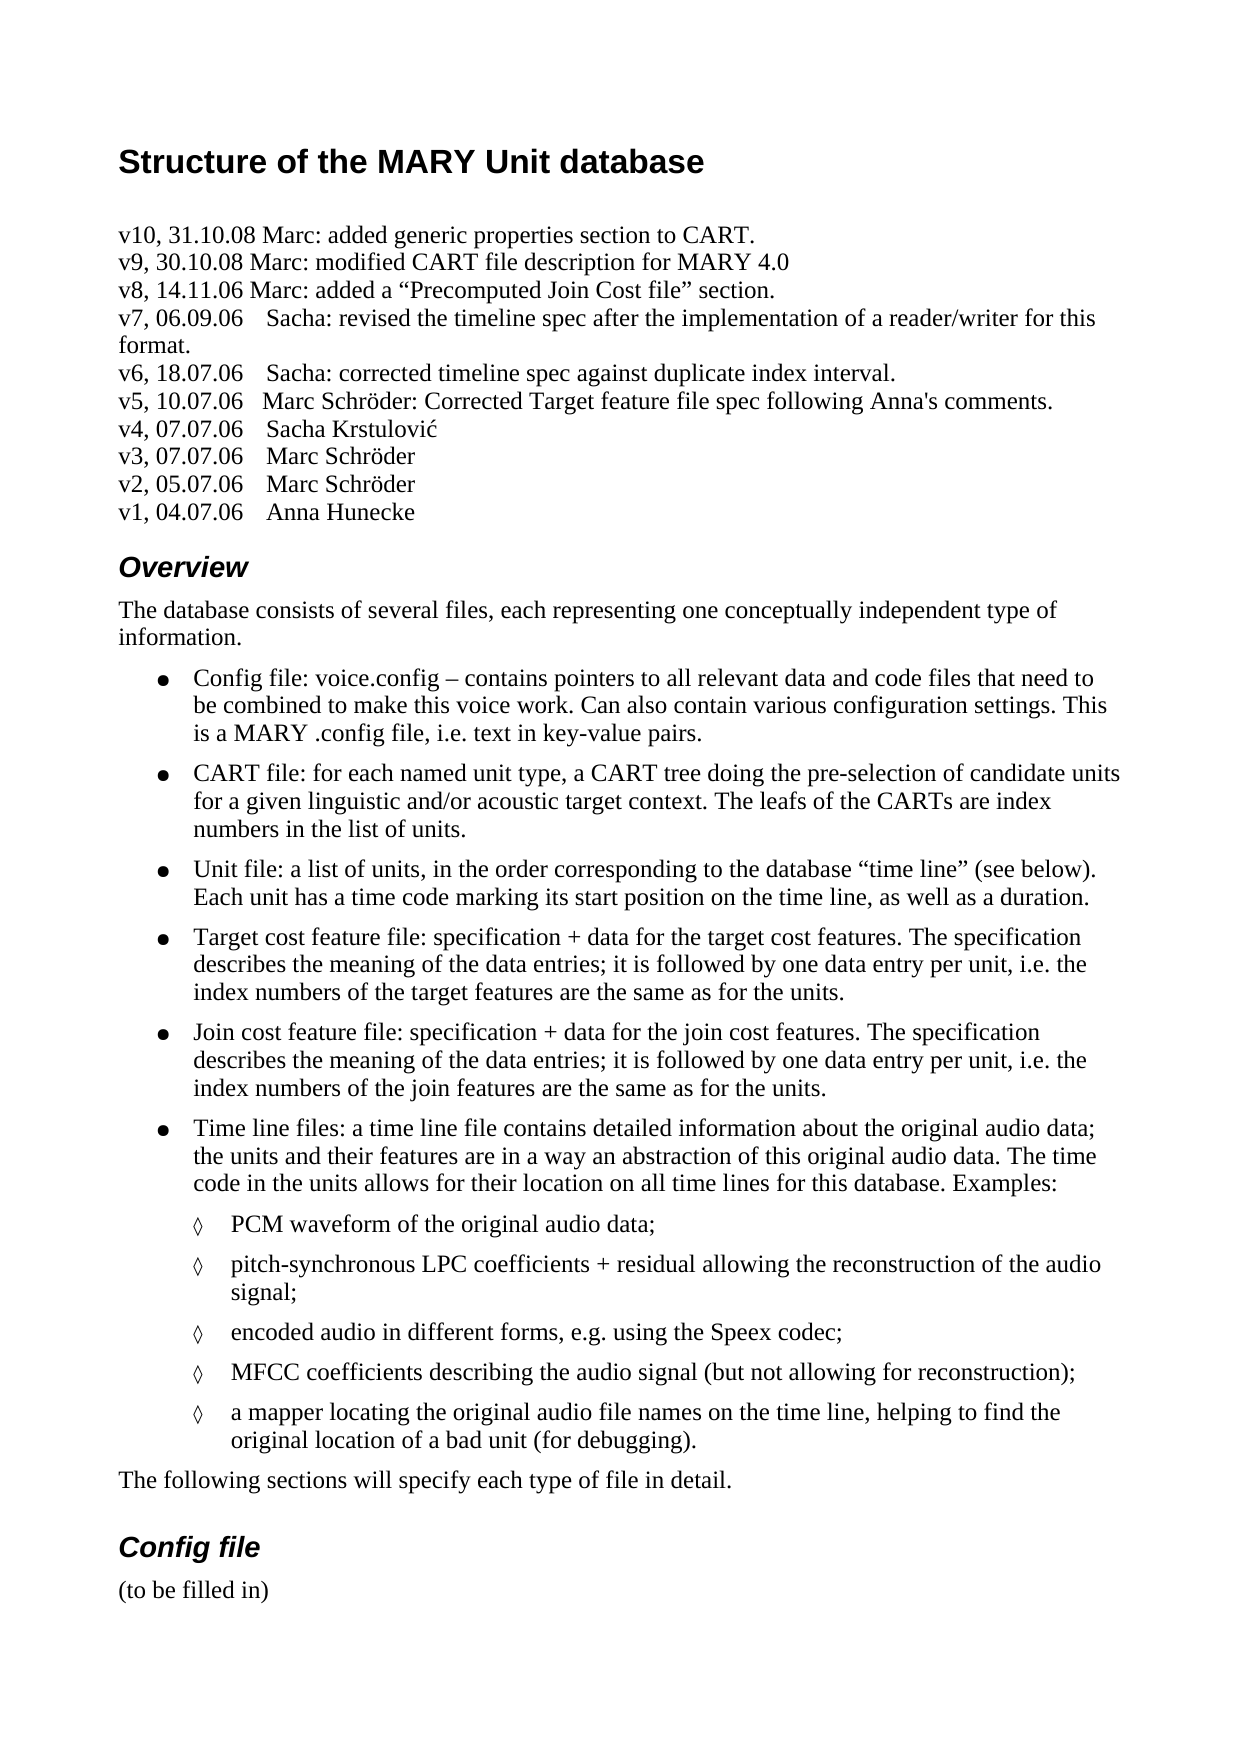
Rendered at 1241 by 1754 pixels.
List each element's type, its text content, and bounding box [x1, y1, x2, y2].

list CART file: for each named unit type, a CART tree doing the pre-selection of candidate units for a given linguistic and/or acoustic target context. The leafs of the CARTs are index numbers in the list of units. [156, 759, 1122, 842]
list Join cost feature file: specification + data for the join cost features. The specification describes the meaning of the data entries; it is followed by one data entry per unit, i.e. the index numbers of the join features are the same as for the units. [156, 1018, 1122, 1102]
list a mapper locating the original audio file names on the time line, helping to find the original location of a bad unit (for debugging). [193, 1398, 1122, 1454]
text v4, 07.07.06 Sacha Krstulović [118, 415, 1122, 442]
list Unit file: a list of units, in the order corresponding to the database “time line” (see below). Each unit has a time code marking its start position on the time line, as well as a duration. [156, 855, 1122, 910]
list MFCC coefficients describing the audio signal (but not allowing for reconstruction); [193, 1358, 1122, 1386]
list PCM waveform of the original audio data; [193, 1210, 1122, 1237]
subtitle Structure of the MARY Unit database [118, 143, 1122, 181]
subtitle Overview [118, 551, 1122, 583]
list Time line files: a time line file contains detailed information about the original audio data; the units and their features are in a way an abstraction of this original audio data. The time code in the units allows for their location on all time lines for this database. Examples: [156, 1114, 1122, 1197]
list pitch-synchronous LPC coefficients + residual allowing the reconstruction of the audio signal; [193, 1250, 1122, 1305]
text v10, 31.10.08 Marc: added generic properties section to CART. [118, 221, 1122, 248]
text v1, 04.07.06 Anna Hunecke [118, 498, 1122, 526]
subtitle Config file [118, 1531, 1122, 1564]
text The following sections will specify each type of file in detail. [118, 1466, 1122, 1494]
text v2, 05.07.06 Marc Schröder [118, 470, 1122, 498]
text v9, 30.10.08 Marc: modified CART file description for MARY 4.0 [118, 248, 1122, 276]
text (to be filled in) [118, 1576, 1122, 1604]
list Config file: voice.config – contains pointers to all relevant data and code files that need to be combined to make this voice work. Can also contain various configuration settings. This is a MARY .config file, i.e. text in key-value pairs. [156, 664, 1122, 747]
text v6, 18.07.06 Sacha: corrected timeline spec against duplicate index interval. [118, 359, 1122, 387]
text v7, 06.09.06 Sacha: revised the timeline spec after the implementation of a reader/writer for this format. [118, 304, 1122, 359]
list encoded audio in different forms, e.g. using the Speex codec; [193, 1318, 1122, 1346]
text v8, 14.11.06 Marc: added a “Precomputed Join Cost file” section. [118, 276, 1122, 304]
text The database consists of several files, each representing one conceptually independent type of information. [118, 596, 1122, 651]
text v3, 07.07.06 Marc Schröder [118, 442, 1122, 470]
list Target cost feature file: specification + data for the target cost features. The specification describes the meaning of the data entries; it is followed by one data entry per unit, i.e. the index numbers of the target features are the same as for the units. [156, 923, 1122, 1006]
text v5, 10.07.06 Marc Schröder: Corrected Target feature file spec following Anna's comments. [118, 387, 1122, 415]
